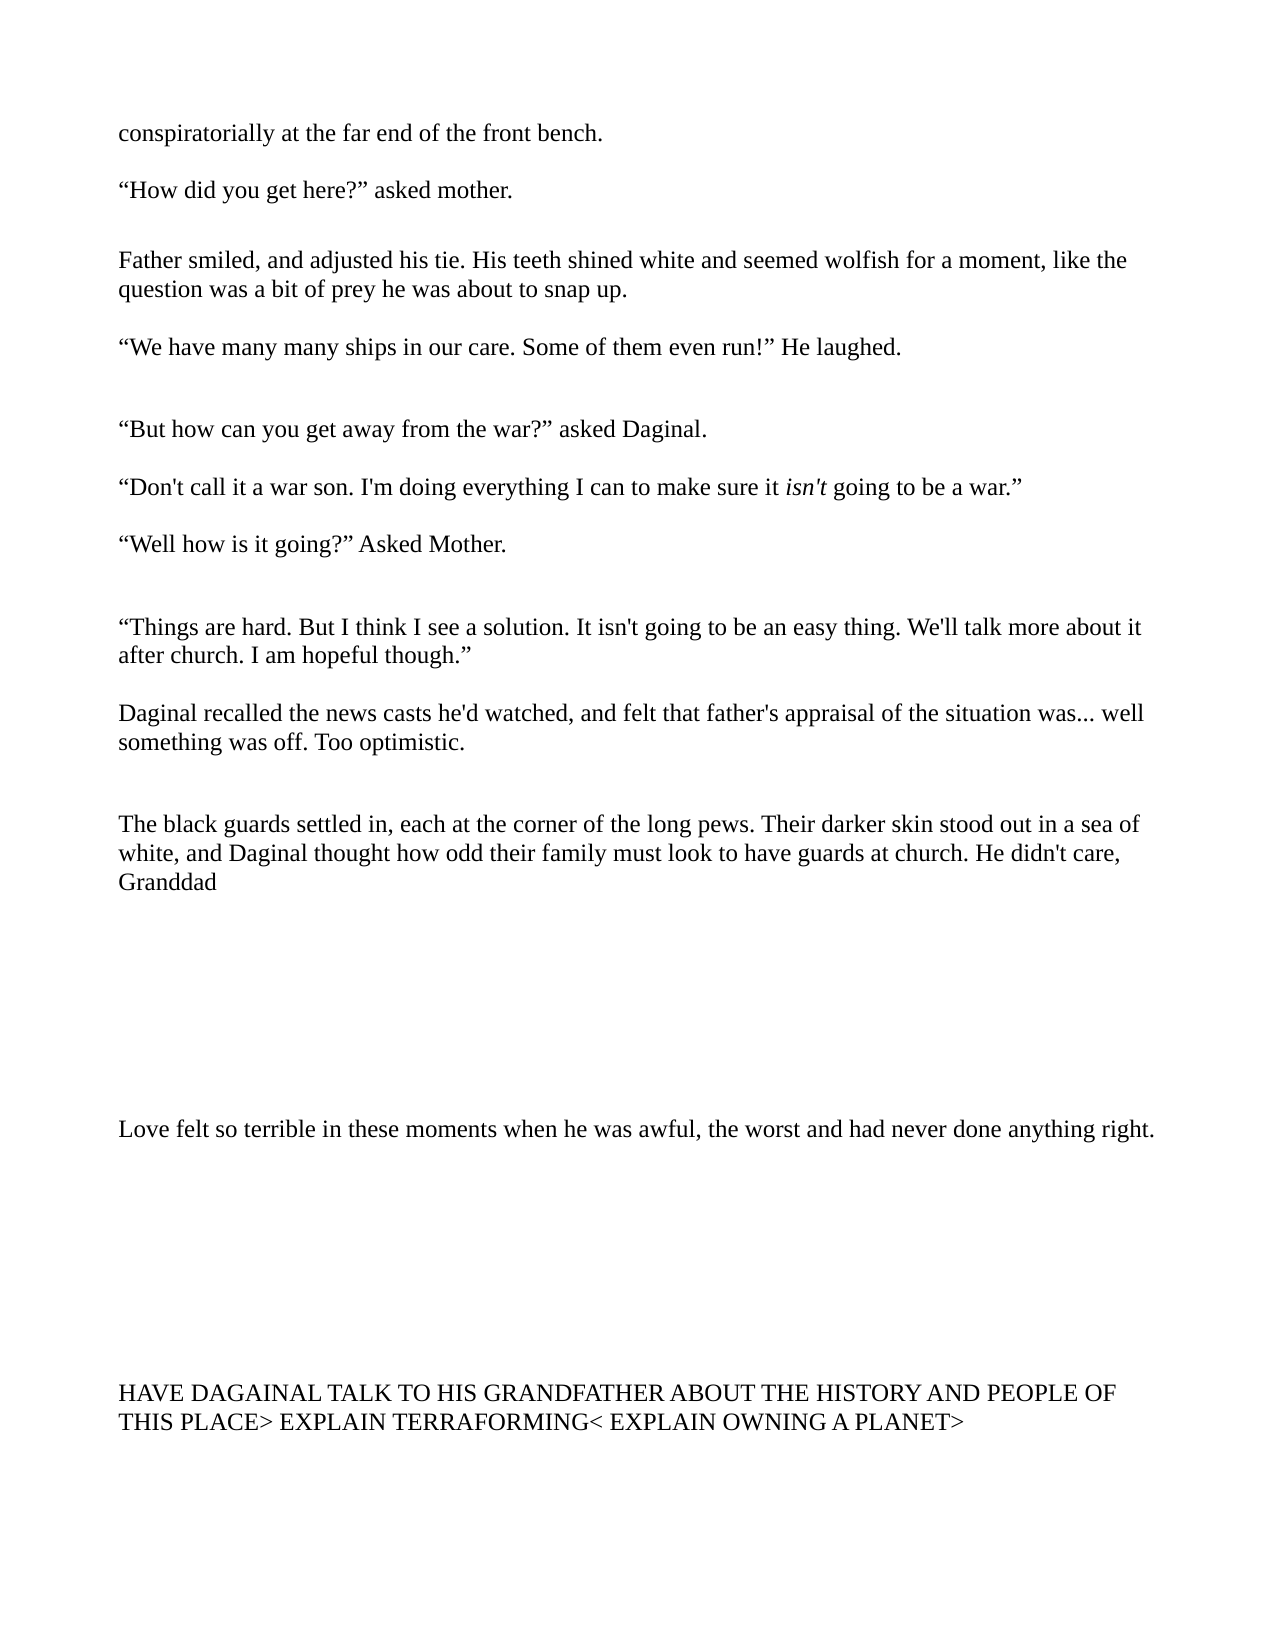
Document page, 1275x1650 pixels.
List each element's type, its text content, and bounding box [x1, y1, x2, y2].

text Love felt so terrible in these moments when he was awful, the worst and had never done anything right. [118, 1114, 1157, 1143]
text Father smiled, and adjusted his tie. His teeth shined white and seemed wolfish for a moment, like the question was a bit of prey he was about to snap up. “We have many many ships in our care. Some of them even run!” He laughed. [118, 246, 1157, 361]
text HAVE DAGAINAL TALK TO HIS GRANDFATHER ABOUT THE HISTORY AND PEOPLE OF THIS PLACE> EXPLAIN TERRAFORMING< EXPLAIN OWNING A PLANET> [118, 1321, 1157, 1493]
text “But how can you get away from the war?” asked Daginal. “Don't call it a war son. I'm doing everything I can to make sure it isn't going to be a war.” “Well how is it going?” Asked Mother. [118, 414, 1157, 558]
text conspiratorially at the far end of the front bench. “How did you get here?” asked mother. [118, 118, 1157, 233]
text The black guards settled in, each at the corner of the long pews. Their darker skin stood out in a sea of white, and Daginal thought how odd their family must look to have guards at church. He didn't care, Granddad [118, 809, 1157, 896]
text “Things are hard. But I think I see a solution. It isn't going to be an easy thing. We'll talk more about it after church. I am hopeful though.” Daginal recalled the news casts he'd watched, and felt that father's appraisal of the situation was... well something was off. Too optimistic. [118, 612, 1157, 756]
